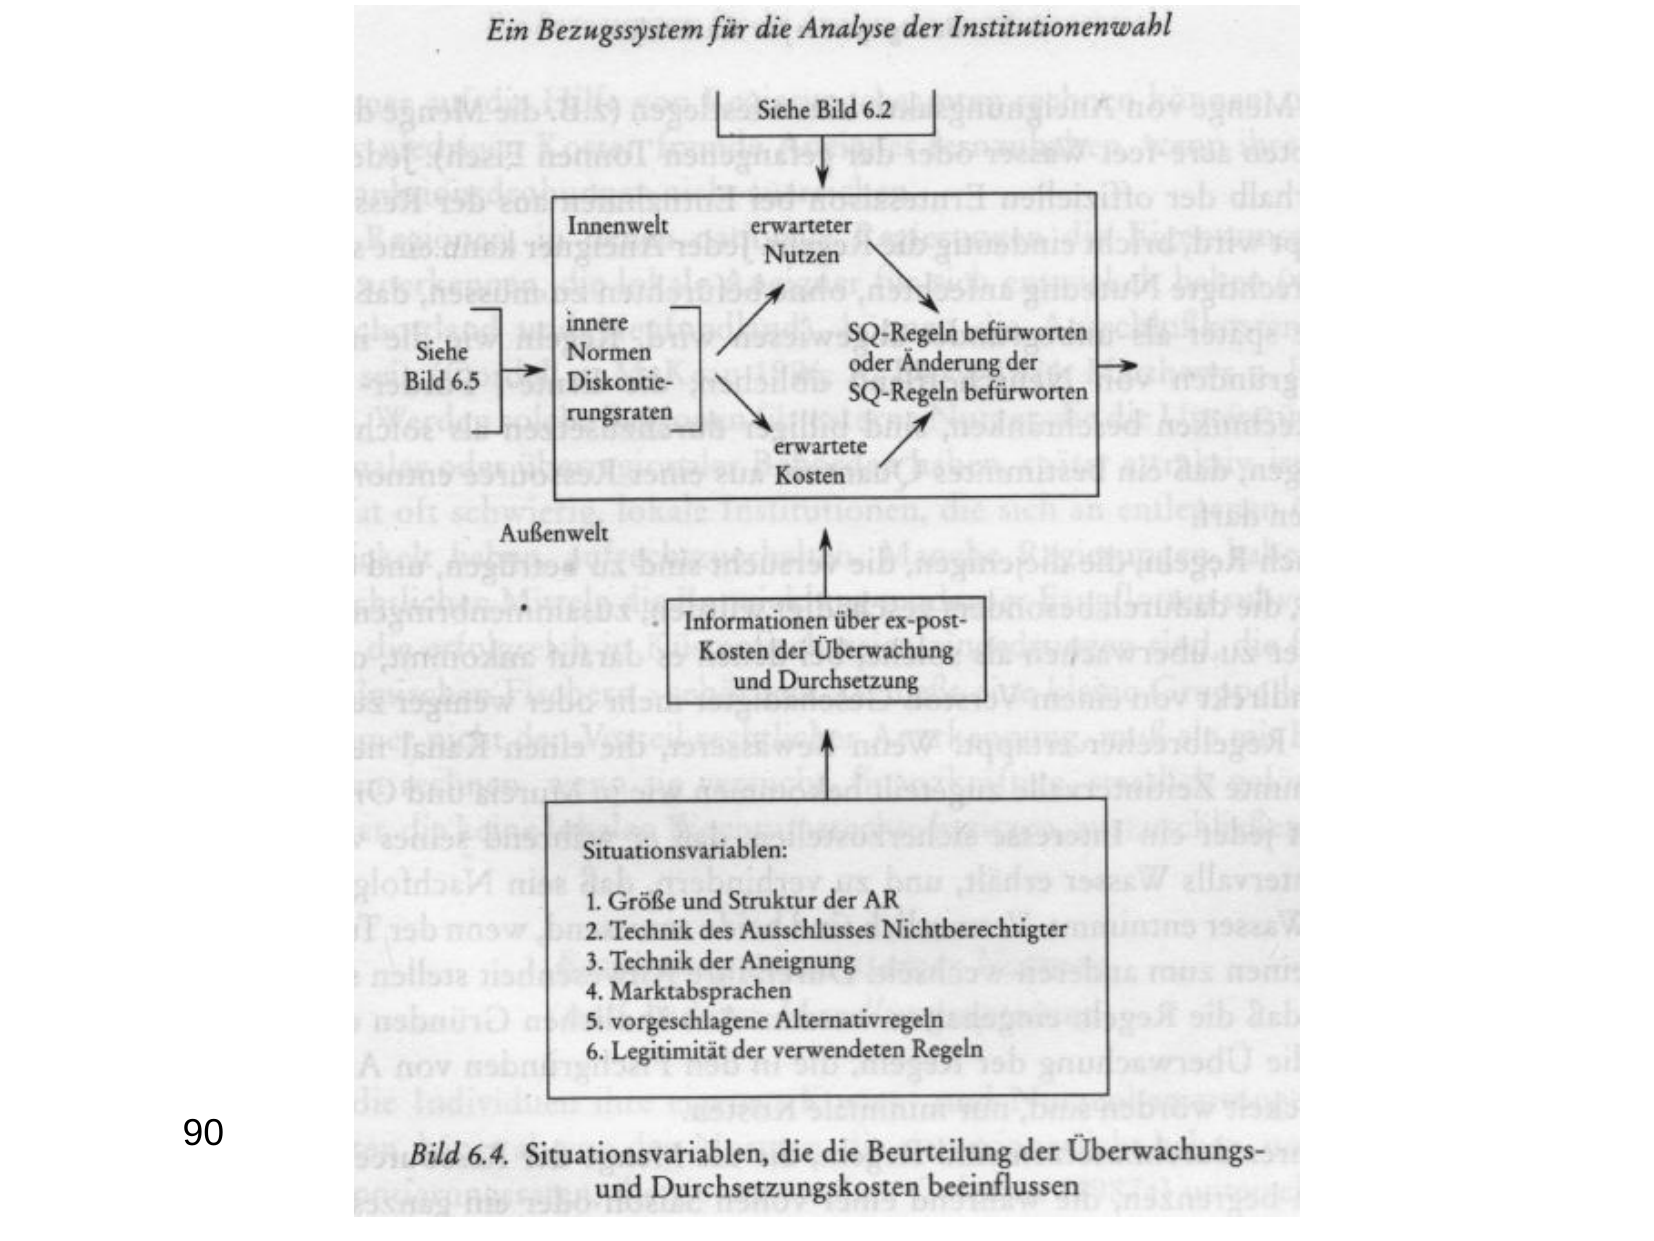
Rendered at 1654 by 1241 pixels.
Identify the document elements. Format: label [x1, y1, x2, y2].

text_box [167, 1104, 386, 1175]
picture [354, 5, 1300, 1217]
